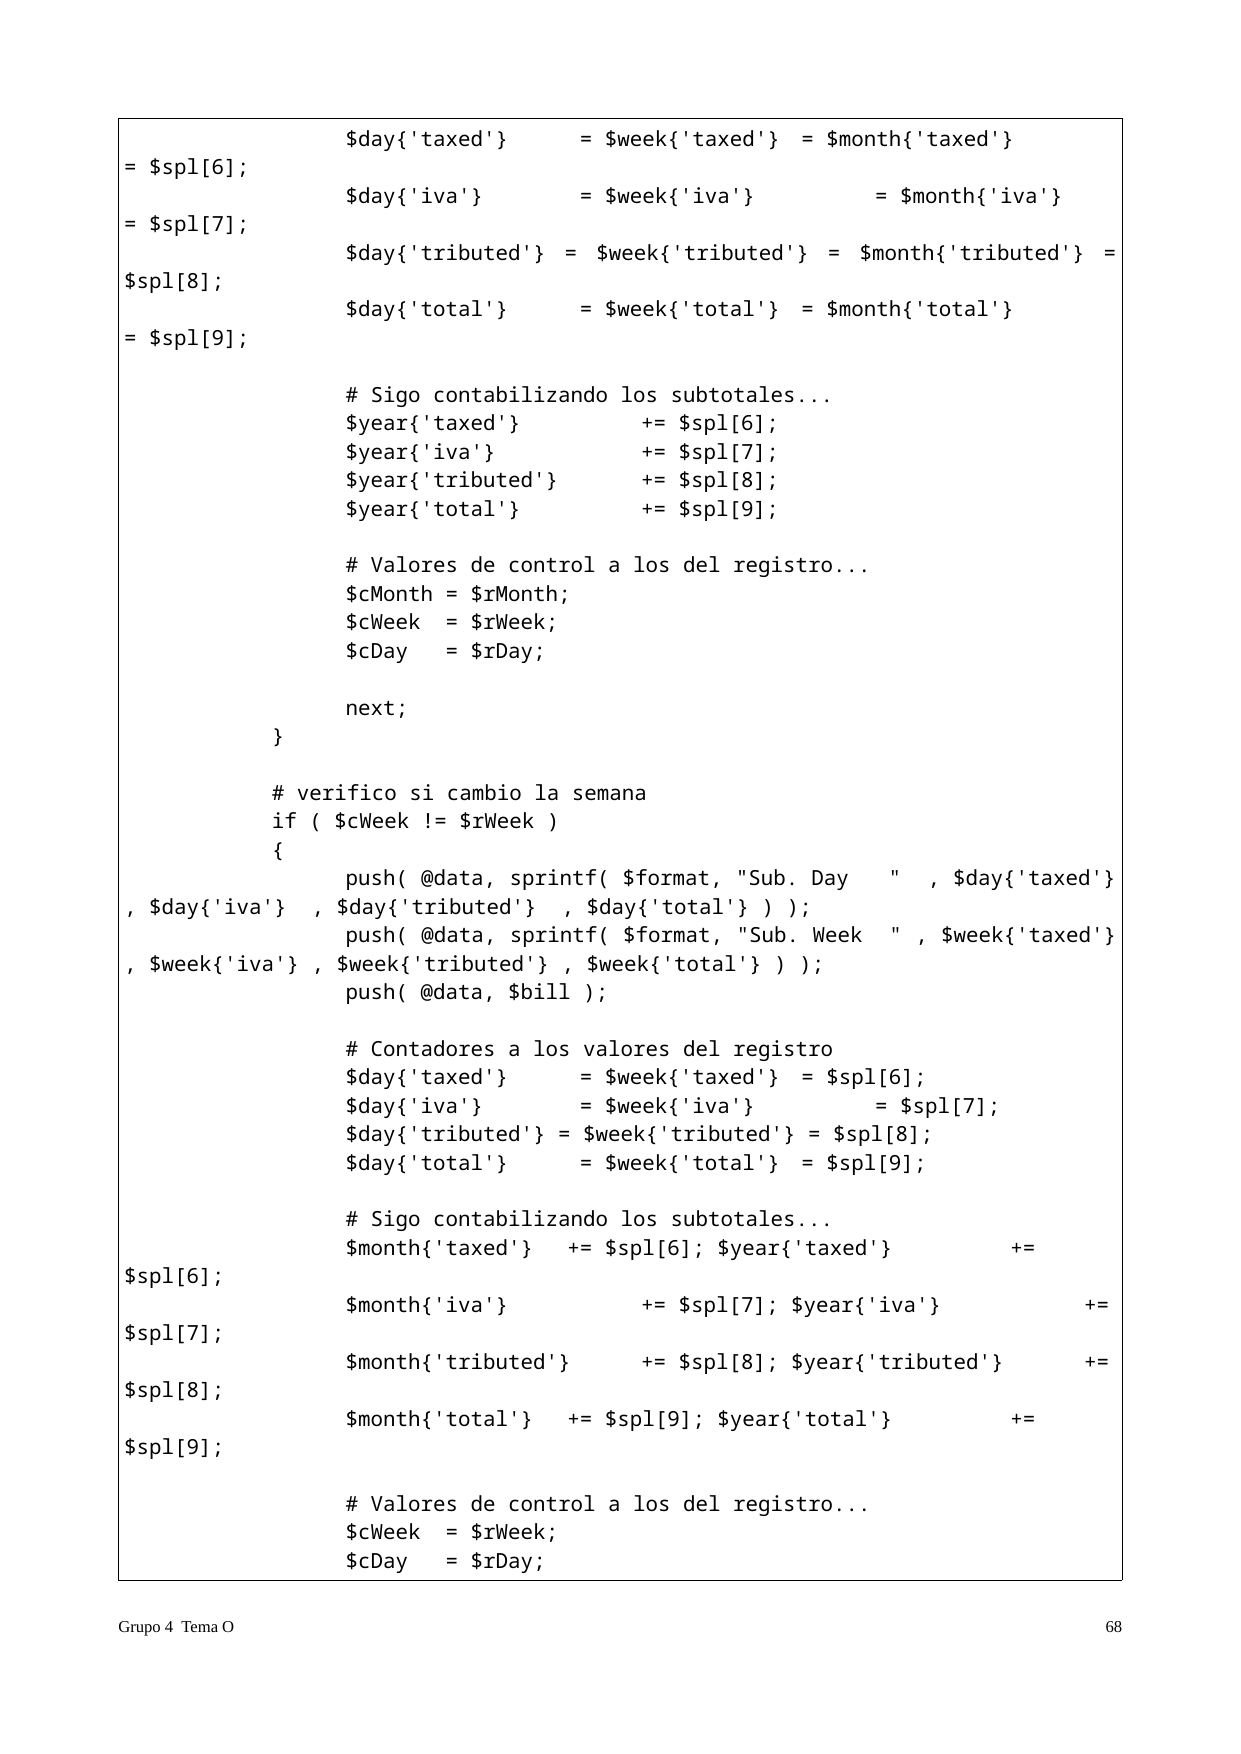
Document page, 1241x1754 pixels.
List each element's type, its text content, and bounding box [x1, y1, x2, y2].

table_header $day{'taxed'} = $week{'taxed'} = $month{'taxed'} = $spl[6]; $day{'iva'} = $week{'iva'} = $month{'iva'} = $spl[7]; $day{'tributed'} = $week{'tributed'} = $month{'tributed'} = $spl[8]; $day{'total'} = $week{'total'} = $month{'total'} = $spl[9]; # Sigo contabilizando los subtotales... $year{'taxed'} += $spl[6]; $year{'iva'} += $spl[7]; $year{'tributed'} += $spl[8]; $year{'total'} += $spl[9]; # Valores de control a los del registro... $cMonth = $rMonth; $cWeek = $rWeek; $cDay = $rDay; next; } # verifico si cambio la semana if ( $cWeek != $rWeek ) { push( @data, sprintf( $format, "Sub. Day " , $day{'taxed'} , $day{'iva'} , $day{'tributed'} , $day{'total'} ) ); push( @data, sprintf( $format, "Sub. Week " , $week{'taxed'} , $week{'iva'} , $week{'tributed'} , $week{'total'} ) ); push( @data, $bill ); # Contadores a los valores del registro $day{'taxed'} = $week{'taxed'} = $spl[6]; $day{'iva'} = $week{'iva'} = $spl[7]; $day{'tributed'} = $week{'tributed'} = $spl[8]; $day{'total'} = $week{'total'} = $spl[9]; # Sigo contabilizando los subtotales... $month{'taxed'} += $spl[6]; $year{'taxed'} += $spl[6]; $month{'iva'} += $spl[7]; $year{'iva'} += $spl[7]; $month{'tributed'} += $spl[8]; $year{'tributed'} += $spl[8]; $month{'total'} += $spl[9]; $year{'total'} += $spl[9]; # Valores de control a los del registro... $cWeek = $rWeek; $cDay = $rDay; [119, 119, 1122, 1580]
